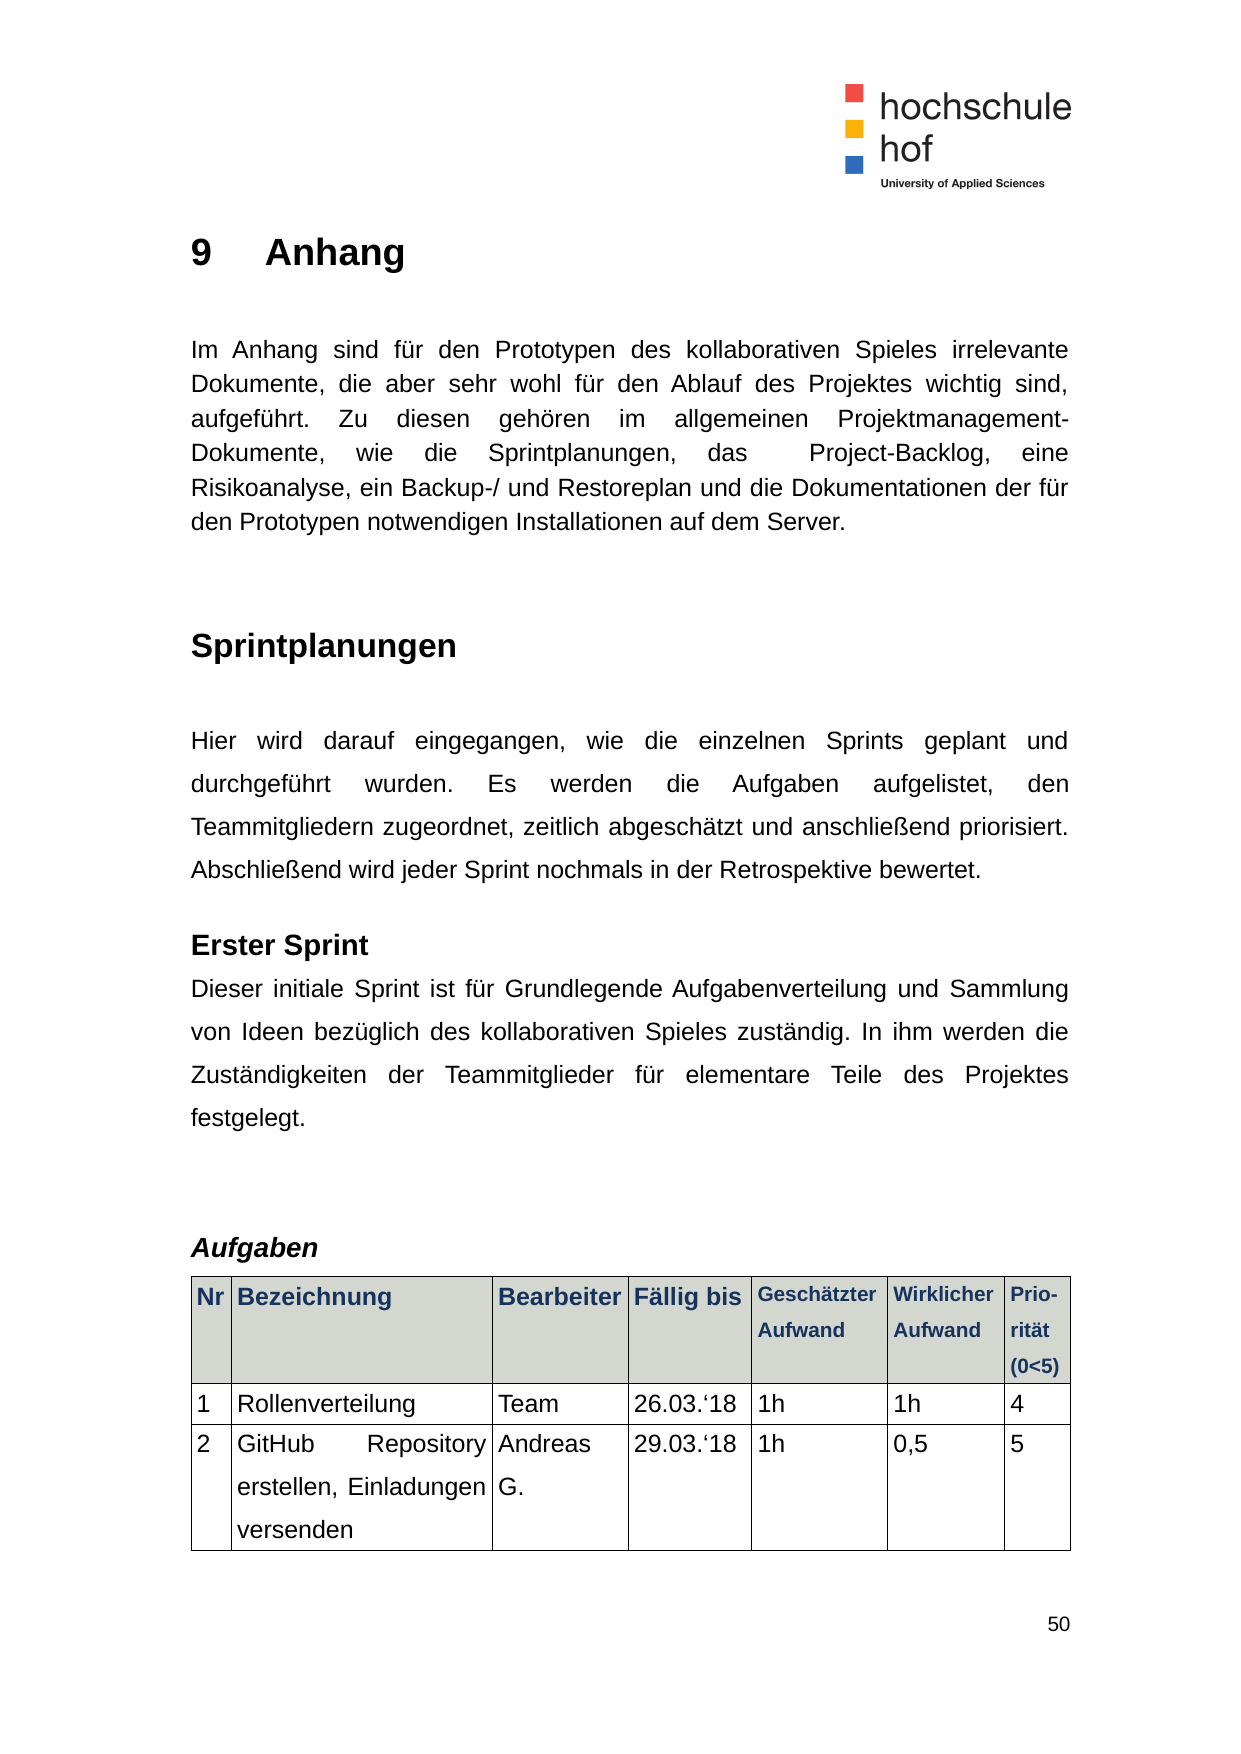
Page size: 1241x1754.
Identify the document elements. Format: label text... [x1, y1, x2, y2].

picture [845, 84, 1071, 189]
table_cell 5 [1005, 1425, 1070, 1550]
table_header Geschätzter Aufwand [752, 1277, 887, 1383]
subtitle Erster Sprint [191, 928, 1070, 962]
table_cell 1h [752, 1384, 887, 1423]
text Dieser initiale Sprint ist für Grundlegende Aufgabenverteilung und Sammlung von Ideen bezüglich des kollaborativen Spieles zuständig. In ihm werden die Zuständigkeiten der Teammitglieder für elementare Teile des Projektes festgelegt. [191, 974, 1070, 1132]
table_cell 1 [192, 1384, 231, 1423]
table_cell GitHub Repository erstellen, Einladungen versenden [232, 1425, 492, 1550]
table_cell 2 [192, 1425, 231, 1550]
table_cell Andreas G. [493, 1425, 628, 1550]
table_cell Rollenverteilung [232, 1384, 492, 1423]
table_header Fällig bis [629, 1277, 751, 1383]
table_cell 29.03.‘18 [629, 1425, 751, 1550]
subtitle Anhang [191, 229, 1070, 273]
table_cell 26.03.‘18 [629, 1384, 751, 1423]
text Hier wird darauf eingegangen, wie die einzelnen Sprints geplant und durchgeführt wurden. Es werden die Aufgaben aufgelistet, den Teammitgliedern zugeordnet, zeitlich abgeschätzt und anschließend priorisiert. Abschließend wird jeder Sprint nochmals in der Retrospektive bewertet. [191, 726, 1070, 884]
table_cell 0,5 [888, 1425, 1004, 1550]
subtitle Sprintplanungen [191, 626, 1070, 664]
table_header Bezeichnung [232, 1277, 492, 1383]
table_header Nr [192, 1277, 231, 1383]
table_header Wirklicher Aufwand [888, 1277, 1004, 1383]
table_cell 4 [1005, 1384, 1070, 1423]
table_cell 1h [752, 1425, 887, 1550]
table_header Prio-rität (0<5) [1005, 1277, 1070, 1383]
table_header Bearbeiter [493, 1277, 628, 1383]
table_cell Team [493, 1384, 628, 1423]
text Im Anhang sind für den Prototypen des kollaborativen Spieles irrelevante Dokumente, die aber sehr wohl für den Ablauf des Projektes wichtig sind, aufgeführt. Zu diesen gehören im allgemeinen Projektmanagement-Dokumente, wie die Sprintplanungen, das Project-Backlog, eine Risikoanalyse, ein Backup-/ und Restoreplan und die Dokumentationen der für den Prototypen notwendigen Installationen auf dem Server. [191, 334, 1070, 536]
table_cell 1h [888, 1384, 1004, 1423]
subtitle Aufgaben [191, 1231, 1070, 1263]
